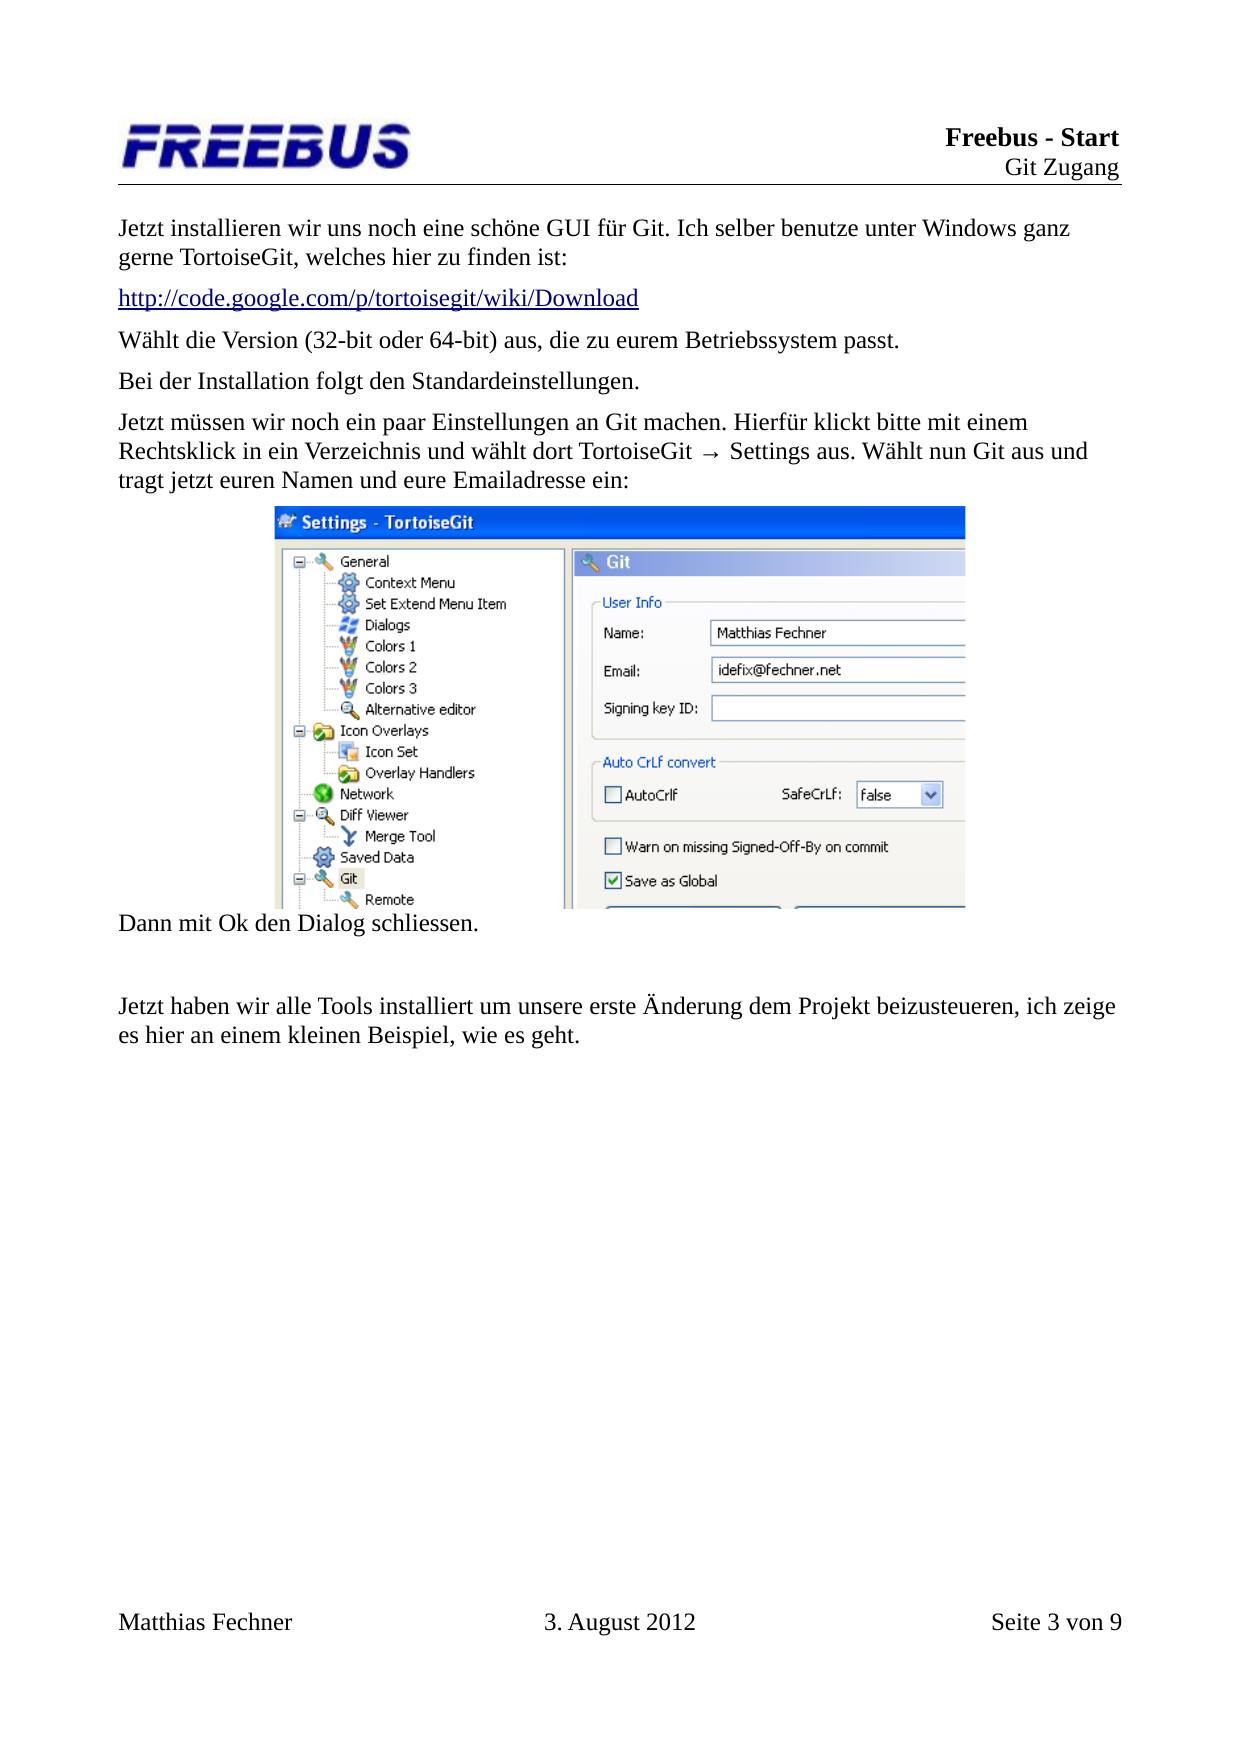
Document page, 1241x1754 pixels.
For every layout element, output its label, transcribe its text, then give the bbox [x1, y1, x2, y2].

picture [274, 506, 966, 909]
text Jetzt installieren wir uns noch eine schöne GUI für Git. Ich selber benutze unter Windows ganz gerne TortoiseGit, welches hier zu finden ist: [118, 213, 1122, 271]
text Wählt die Version (32-bit oder 64-bit) aus, die zu eurem Betriebssystem passt. [118, 325, 1122, 353]
text Jetzt haben wir alle Tools installiert um unsere erste Änderung dem Projekt beizusteueren, ich zeige es hier an einem kleinen Beispiel, wie es geht. [118, 991, 1122, 1048]
text Dann mit Ok den Dialog schliessen. [118, 909, 1122, 937]
text Jetzt müssen wir noch ein paar Einstellungen an Git machen. Hierfür klickt bitte mit einem Rechtsklick in ein Verzeichnis und wählt dort TortoiseGit → Settings aus. Wählt nun Git aus und tragt jetzt euren Namen und eure Emailadresse ein: [118, 407, 1122, 493]
picture [118, 118, 411, 172]
text http://code.google.com/p/tortoisegit/wiki/Download [118, 283, 1122, 312]
text Bei der Installation folgt den Standardeinstellungen. [118, 366, 1122, 395]
